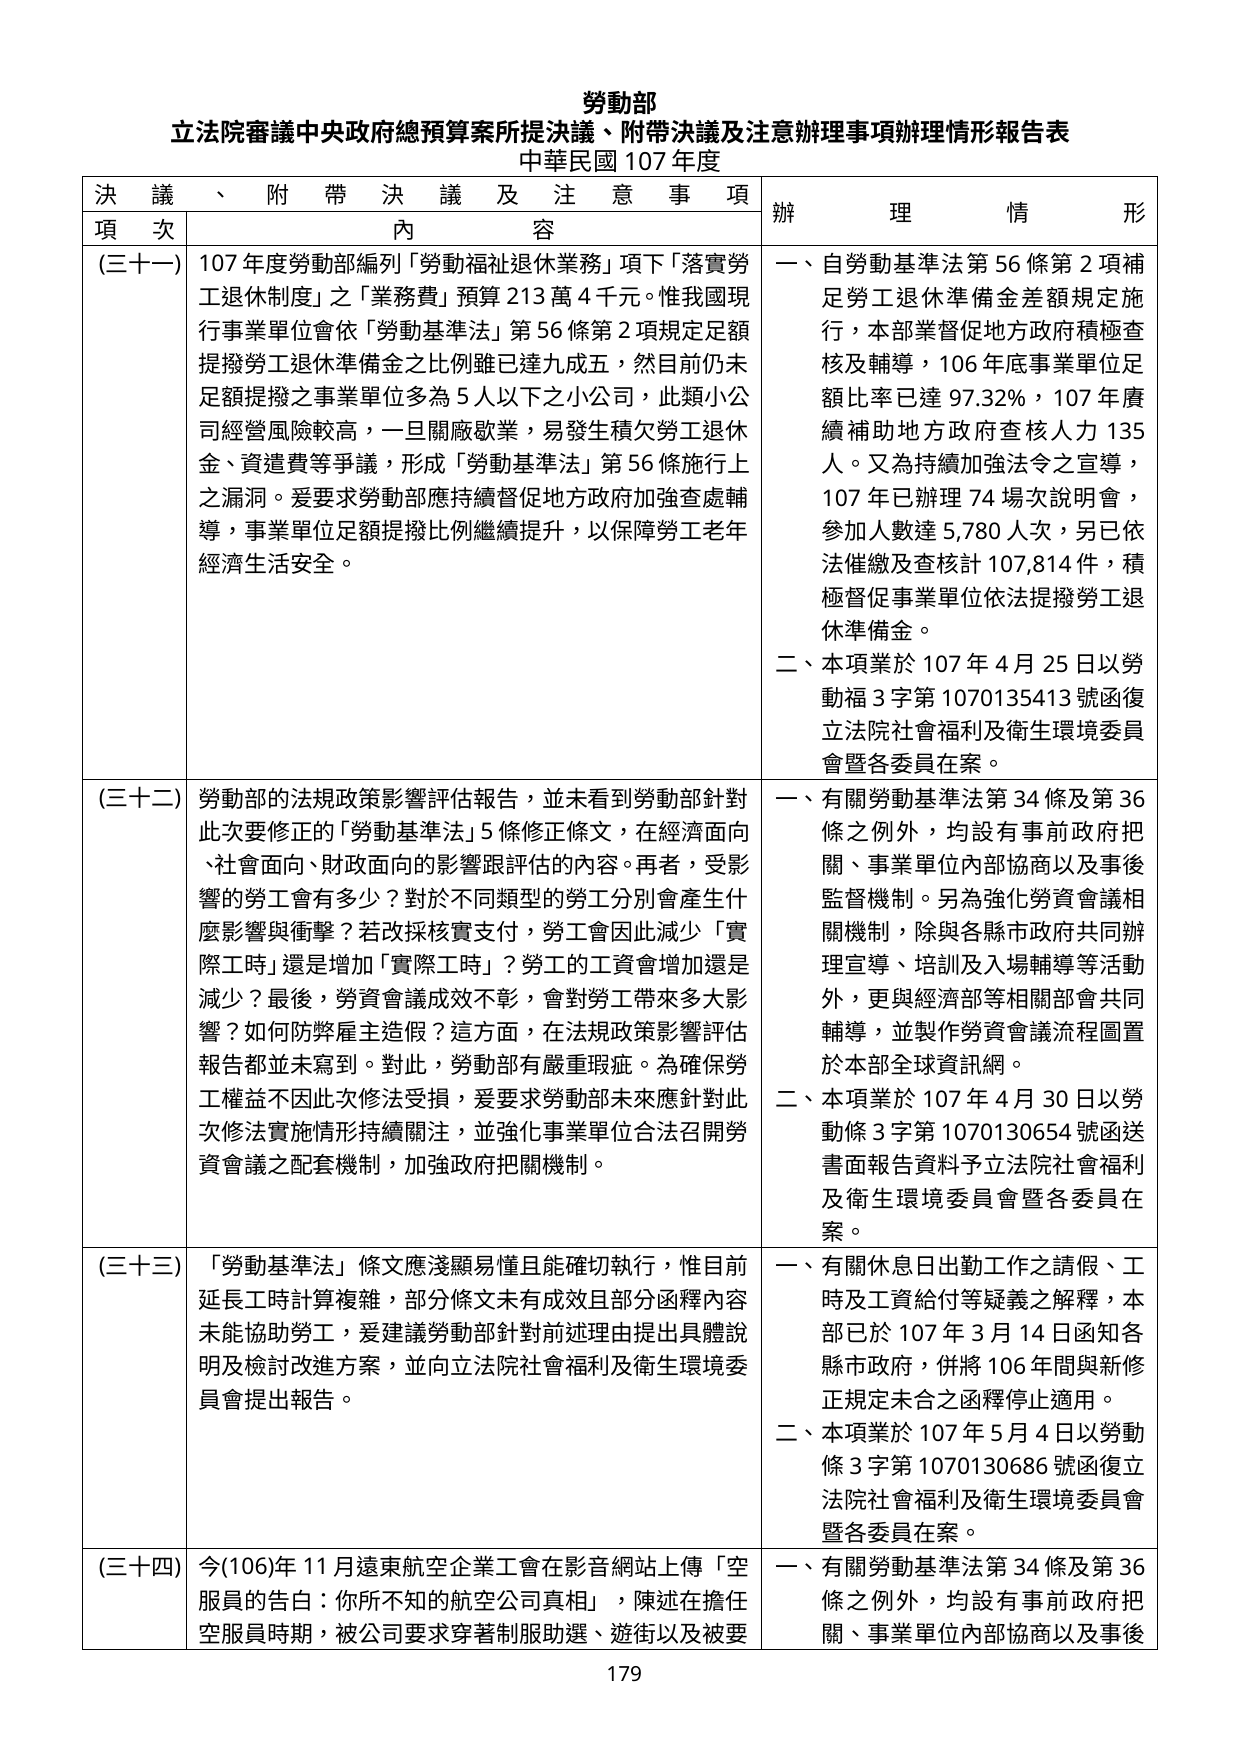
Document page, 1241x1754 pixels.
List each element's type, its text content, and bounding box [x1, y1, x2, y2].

table_cell 今(106)年11月遠東航空企業工會在影音網站上傳「空服員的告白：你所不知的航空公司真相」，陳述在擔任空服員時期，被公司要求穿著制服助選、遊街以及被要 [187, 1549, 761, 1649]
table_header 決議、附帶決議及注意事項 [83, 177, 761, 211]
table_cell 項次 [83, 212, 186, 245]
table_cell 自勞動基準法第56條第2項補足勞工退休準備金差額規定施行，本部業督促地方政府積極查核及輔導，106年底事業單位足額比率已達97.32%，107年賡續補助地方政府查核人力135人。又為持續加強法令之宣導，107年已辦理74場次說明會，參加人數達5,780人次，另已依法催繳及查核計107,814件，積極督促事業單位依法提撥勞工退休準備金。 本項業於107年4月25日以勞動福3字第1070135413號函復立法院社會福利及衛生環境委員會暨各委員在案。 [762, 246, 1157, 779]
table_cell 有關休息日出勤工作之請假、工時及工資給付等疑義之解釋，本部已於107年3月14日函知各縣市政府，併將106年間與新修正規定未合之函釋停止適用。 本項業於107年5月4日以勞動條3字第1070130686號函復立法院社會福利及衛生環境委員會暨各委員在案。 [762, 1248, 1157, 1548]
table_cell (三十四) [83, 1549, 186, 1649]
table_cell (三十一) [83, 246, 186, 779]
table_header 辦理情形 [762, 177, 1157, 245]
table_cell 有關勞動基準法第34條及第36條之例外，均設有事前政府把關、事業單位內部協商以及事後 [762, 1549, 1157, 1649]
table_cell 有關勞動基準法第34條及第36條之例外，均設有事前政府把關、事業單位內部協商以及事後監督機制。另為強化勞資會議相關機制，除與各縣市政府共同辦理宣導、培訓及入場輔導等活動外，更與經濟部等相關部會共同輔導，並製作勞資會議流程圖置於本部全球資訊網。 本項業於107年4月30日以勞動條3字第1070130654號函送書面報告資料予立法院社會福利及衛生環境委員會暨各委員在案。 [762, 780, 1157, 1247]
table_cell (三十二) [83, 780, 186, 1247]
table_cell 勞動部的法規政策影響評估報告，並未看到勞動部針對此次要修正的「勞動基準法」5條修正條文，在經濟面向、社會面向、財政面向的影響跟評估的內容。再者，受影響的勞工會有多少？對於不同類型的勞工分別會產生什麼影響與衝擊？若改採核實支付，勞工會因此減少「實際工時」還是增加「實際工時」？勞工的工資會增加還是減少？最後，勞資會議成效不彰，會對勞工帶來多大影響？如何防弊雇主造假？這方面，在法規政策影響評估報告都並未寫到。對此，勞動部有嚴重瑕疵。為確保勞工權益不因此次修法受損，爰要求勞動部未來應針對此次修法實施情形持續關注，並強化事業單位合法召開勞資會議之配套機制，加強政府把關機制。 [187, 780, 761, 1247]
table_cell 「勞動基準法」條文應淺顯易懂且能確切執行，惟目前延長工時計算複雜，部分條文未有成效且部分函釋內容未能協助勞工，爰建議勞動部針對前述理由提出具體說明及檢討改進方案，並向立法院社會福利及衛生環境委員會提出報告。 [187, 1248, 761, 1548]
table_cell 內 容 [187, 212, 761, 245]
table_cell 107年度勞動部編列「勞動福祉退休業務」項下「落實勞工退休制度」之「業務費」預算213萬4千元。惟我國現行事業單位會依「勞動基準法」第56條第2項規定足額提撥勞工退休準備金之比例雖已達九成五，然目前仍未足額提撥之事業單位多為5人以下之小公司，此類小公司經營風險較高，一旦關廠歇業，易發生積欠勞工退休金、資遣費等爭議，形成「勞動基準法」第56條施行上之漏洞。爰要求勞動部應持續督促地方政府加強查處輔導，事業單位足額提撥比例繼續提升，以保障勞工老年經濟生活安全。 [187, 246, 761, 779]
table_cell (三十三) [83, 1248, 186, 1548]
